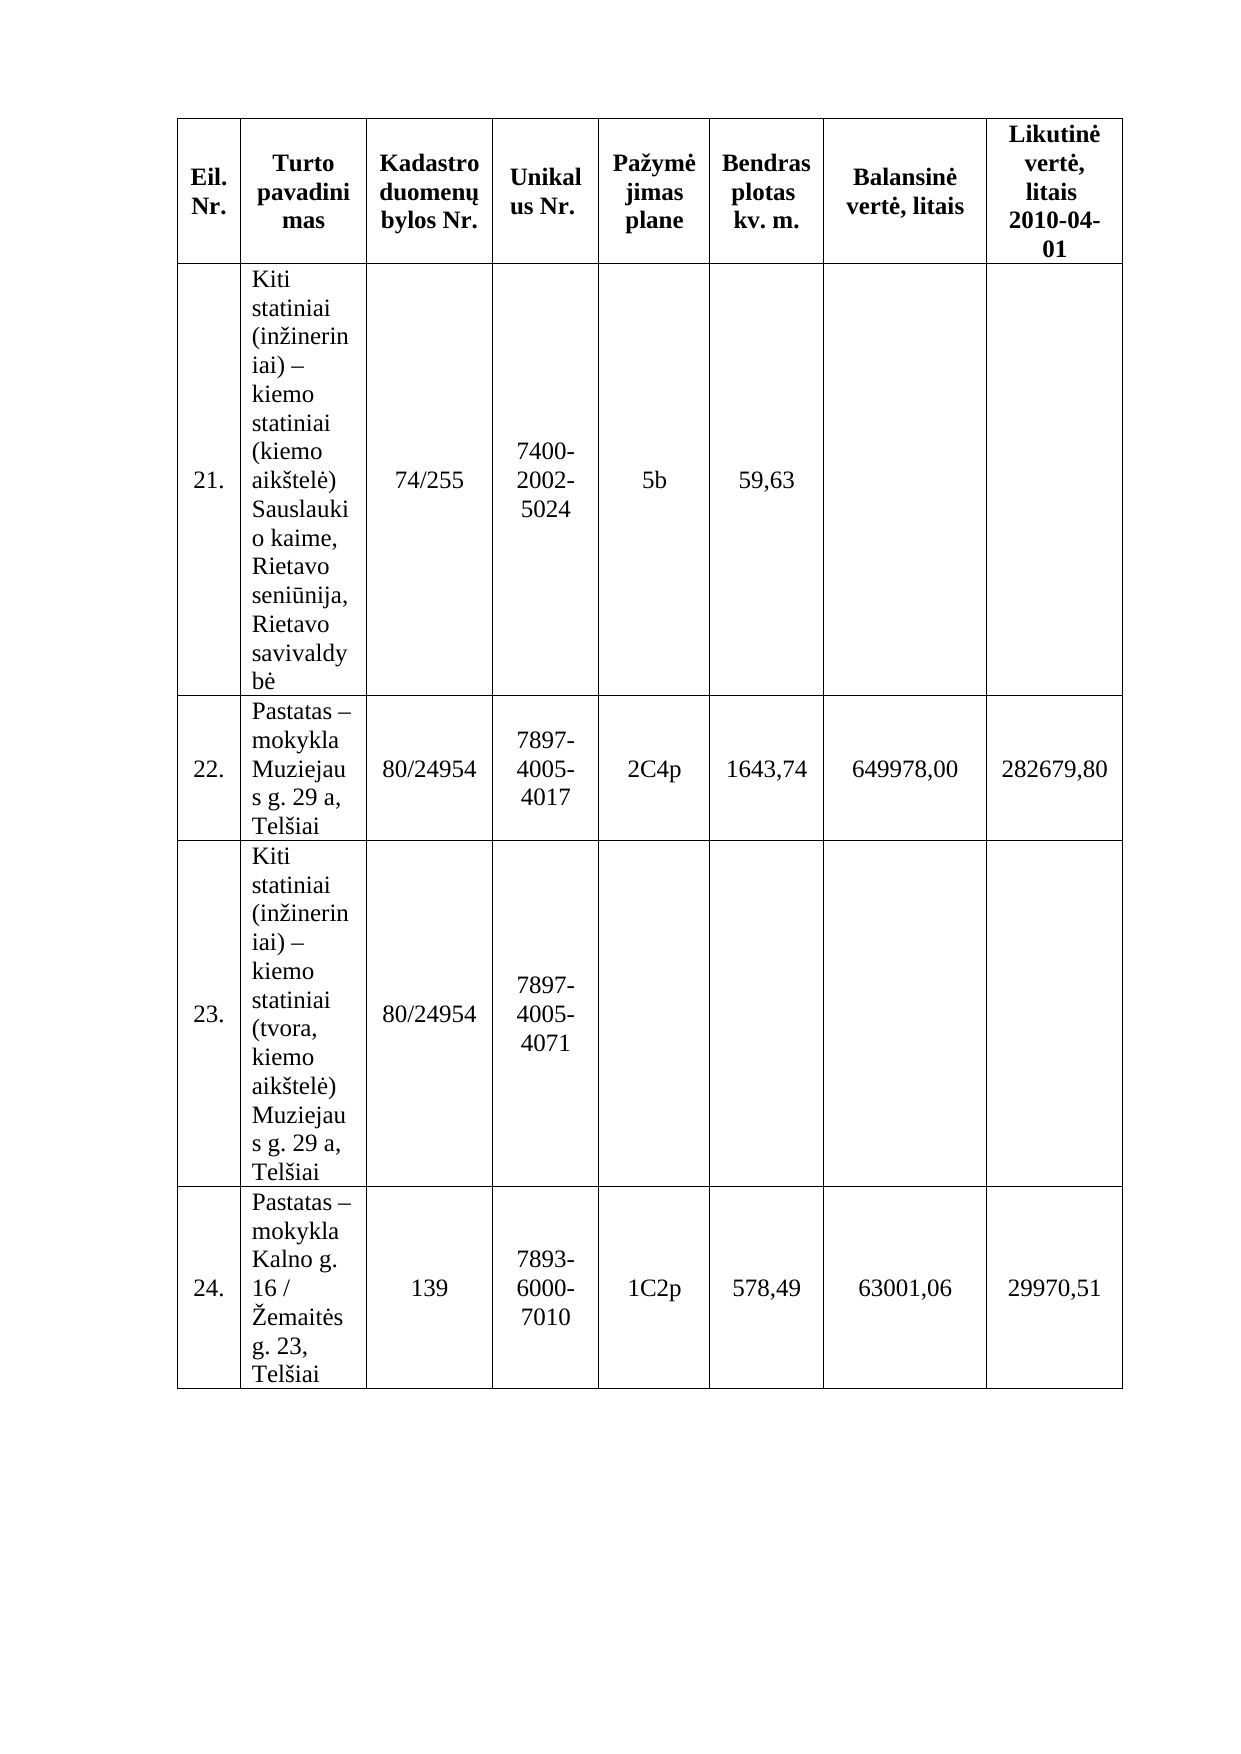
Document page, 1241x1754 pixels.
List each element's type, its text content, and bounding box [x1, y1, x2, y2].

table_header Likutinė vertė, litais 2010-04-01 [987, 119, 1122, 263]
table_cell 649978,00 [824, 696, 986, 840]
table_cell 23. [178, 841, 240, 1186]
table_cell Pastatas – mokykla Kalno g. 16 / Žemaitės g. 23, Telšiai [241, 1187, 366, 1388]
table_header Turto pavadinimas [241, 119, 366, 263]
table_header Bendras plotas kv. m. [710, 119, 823, 263]
table_header Pažymėjimas plane [599, 119, 709, 263]
table_cell 2C4p [599, 696, 709, 840]
table_cell [824, 841, 986, 1186]
table_cell 282679,80 [987, 696, 1122, 840]
table_cell 80/24954 [367, 841, 492, 1186]
table_cell [824, 264, 986, 695]
table_cell 63001,06 [824, 1187, 986, 1388]
table_header Unikalus Nr. [493, 119, 598, 263]
table_cell [710, 841, 823, 1186]
table_cell 24. [178, 1187, 240, 1388]
table_cell Kiti statiniai (inžineriniai) – kiemo statiniai (tvora, kiemo aikštelė) Muziejaus g. 29 a, Telšiai [241, 841, 366, 1186]
table_cell 7893-6000-7010 [493, 1187, 598, 1388]
table_cell 80/24954 [367, 696, 492, 840]
table_cell 1C2p [599, 1187, 709, 1388]
table_cell 578,49 [710, 1187, 823, 1388]
table_cell 139 [367, 1187, 492, 1388]
table_header Eil.Nr. [178, 119, 240, 263]
table_cell 7400-2002-5024 [493, 264, 598, 695]
table_cell 7897-4005-4071 [493, 841, 598, 1186]
table_cell 1643,74 [710, 696, 823, 840]
table_cell [987, 841, 1122, 1186]
table_cell [987, 264, 1122, 695]
table_cell 22. [178, 696, 240, 840]
table_cell Kiti statiniai (inžineriniai) – kiemo statiniai (kiemo aikštelė) Sauslaukio kaime, Rietavo seniūnija, Rietavo savivaldybė [241, 264, 366, 695]
table_cell 29970,51 [987, 1187, 1122, 1388]
table_header Balansinė vertė, litais [824, 119, 986, 263]
table_cell 7897-4005-4017 [493, 696, 598, 840]
table_header Kadastro duomenų bylos Nr. [367, 119, 492, 263]
table_cell 21. [178, 264, 240, 695]
table_cell [599, 841, 709, 1186]
table_cell 74/255 [367, 264, 492, 695]
table_cell 59,63 [710, 264, 823, 695]
table_cell Pastatas – mokykla Muziejaus g. 29 a, Telšiai [241, 696, 366, 840]
table_cell 5b [599, 264, 709, 695]
